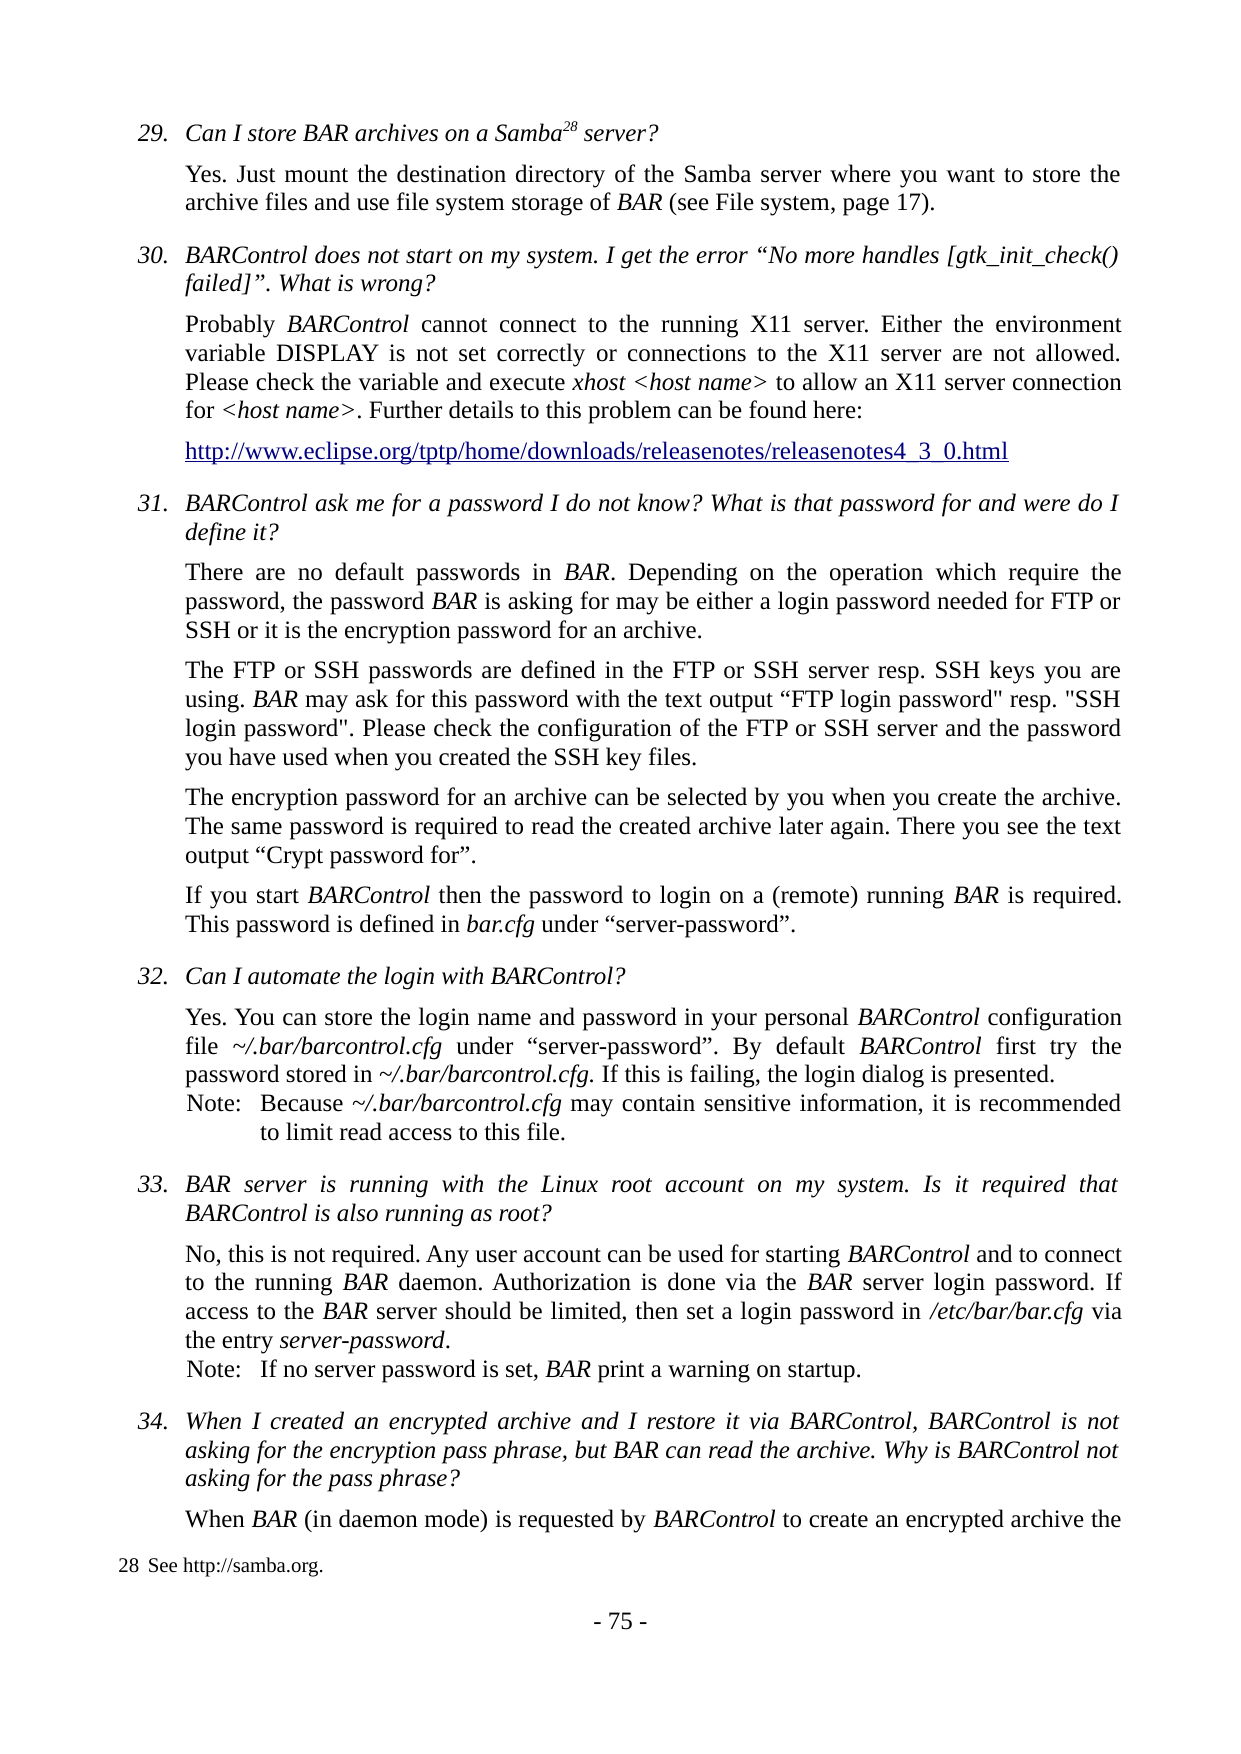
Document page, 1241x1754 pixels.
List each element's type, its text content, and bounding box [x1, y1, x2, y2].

text Note: If no server password is set, BAR print a warning on startup. [186, 1354, 1122, 1382]
text There are no default passwords in BAR. Depending on the operation which require the password, the password BAR is asking for may be either a login password needed for FTP or SSH or it is the encryption password for an archive. [185, 557, 1122, 644]
list BARControl does not start on my system. I get the error “No more handles [gtk_init_check() failed]”. What is wrong? [138, 240, 1122, 297]
text The FTP or SSH passwords are defined in the FTP or SSH server resp. SSH keys you are using. BAR may ask for this password with the text output “FTP login password" resp. "SSH login password". Please check the configuration of the FTP or SSH server and the password you have used when you created the SSH key files. [185, 656, 1122, 771]
list BARControl ask me for a password I do not know? What is that password for and were do I define it? [138, 488, 1122, 546]
text No, this is not required. Any user account can be used for starting BARControl and to connect to the running BAR daemon. Authorization is done via the BAR server login password. If access to the BAR server should be limited, then set a login password in /etc/bar/bar.cfg via the entry server-password. [185, 1239, 1122, 1354]
list Can I automate the login with BARControl? [138, 961, 1122, 990]
text If you start BARControl then the password to login on a (remote) running BAR is required. This password is defined in bar.cfg under “server-password”. [185, 880, 1122, 938]
text Probably BARControl cannot connect to the running X11 server. Either the environment variable DISPLAY is not set correctly or connections to the X11 server are not allowed. Please check the variable and execute xhost <host name> to allow an X11 server connection for <host name>. Further details to this problem can be found here: [185, 309, 1122, 424]
text When BAR (in daemon mode) is requested by BARControl to create an encrypted archive the [185, 1504, 1122, 1533]
list When I created an encrypted archive and I restore it via BARControl, BARControl is not asking for the encryption pass phrase, but BAR can read the archive. Why is BARControl not asking for the pass phrase? [138, 1406, 1122, 1492]
list See http://samba.org. [118, 1553, 1122, 1577]
text The encryption password for an archive can be selected by you when you create the archive. The same password is required to read the created archive later again. There you see the text output “Crypt password for”. [185, 782, 1122, 868]
list BAR server is running with the Linux root account on my system. Is it required that BARControl is also running as root? [138, 1169, 1122, 1227]
list Can I store BAR archives on a Samba server? [138, 118, 1122, 147]
text http://www.eclipse.org/tptp/home/downloads/releasenotes/releasenotes4_3_0.html [185, 436, 1122, 464]
text Yes. Just mount the destination directory of the Samba server where you want to store the archive files and use file system storage of BAR (see File system, page 17). [185, 159, 1122, 216]
text Yes. You can store the login name and password in your personal BARControl configuration file ~/.bar/barcontrol.cfg under “server-password”. By default BARControl first try the password stored in ~/.bar/barcontrol.cfg. If this is failing, the login dialog is presented. [185, 1002, 1122, 1088]
text Note: Because ~/.bar/barcontrol.cfg may contain sensitive information, it is recommended to limit read access to this file. [186, 1088, 1122, 1146]
